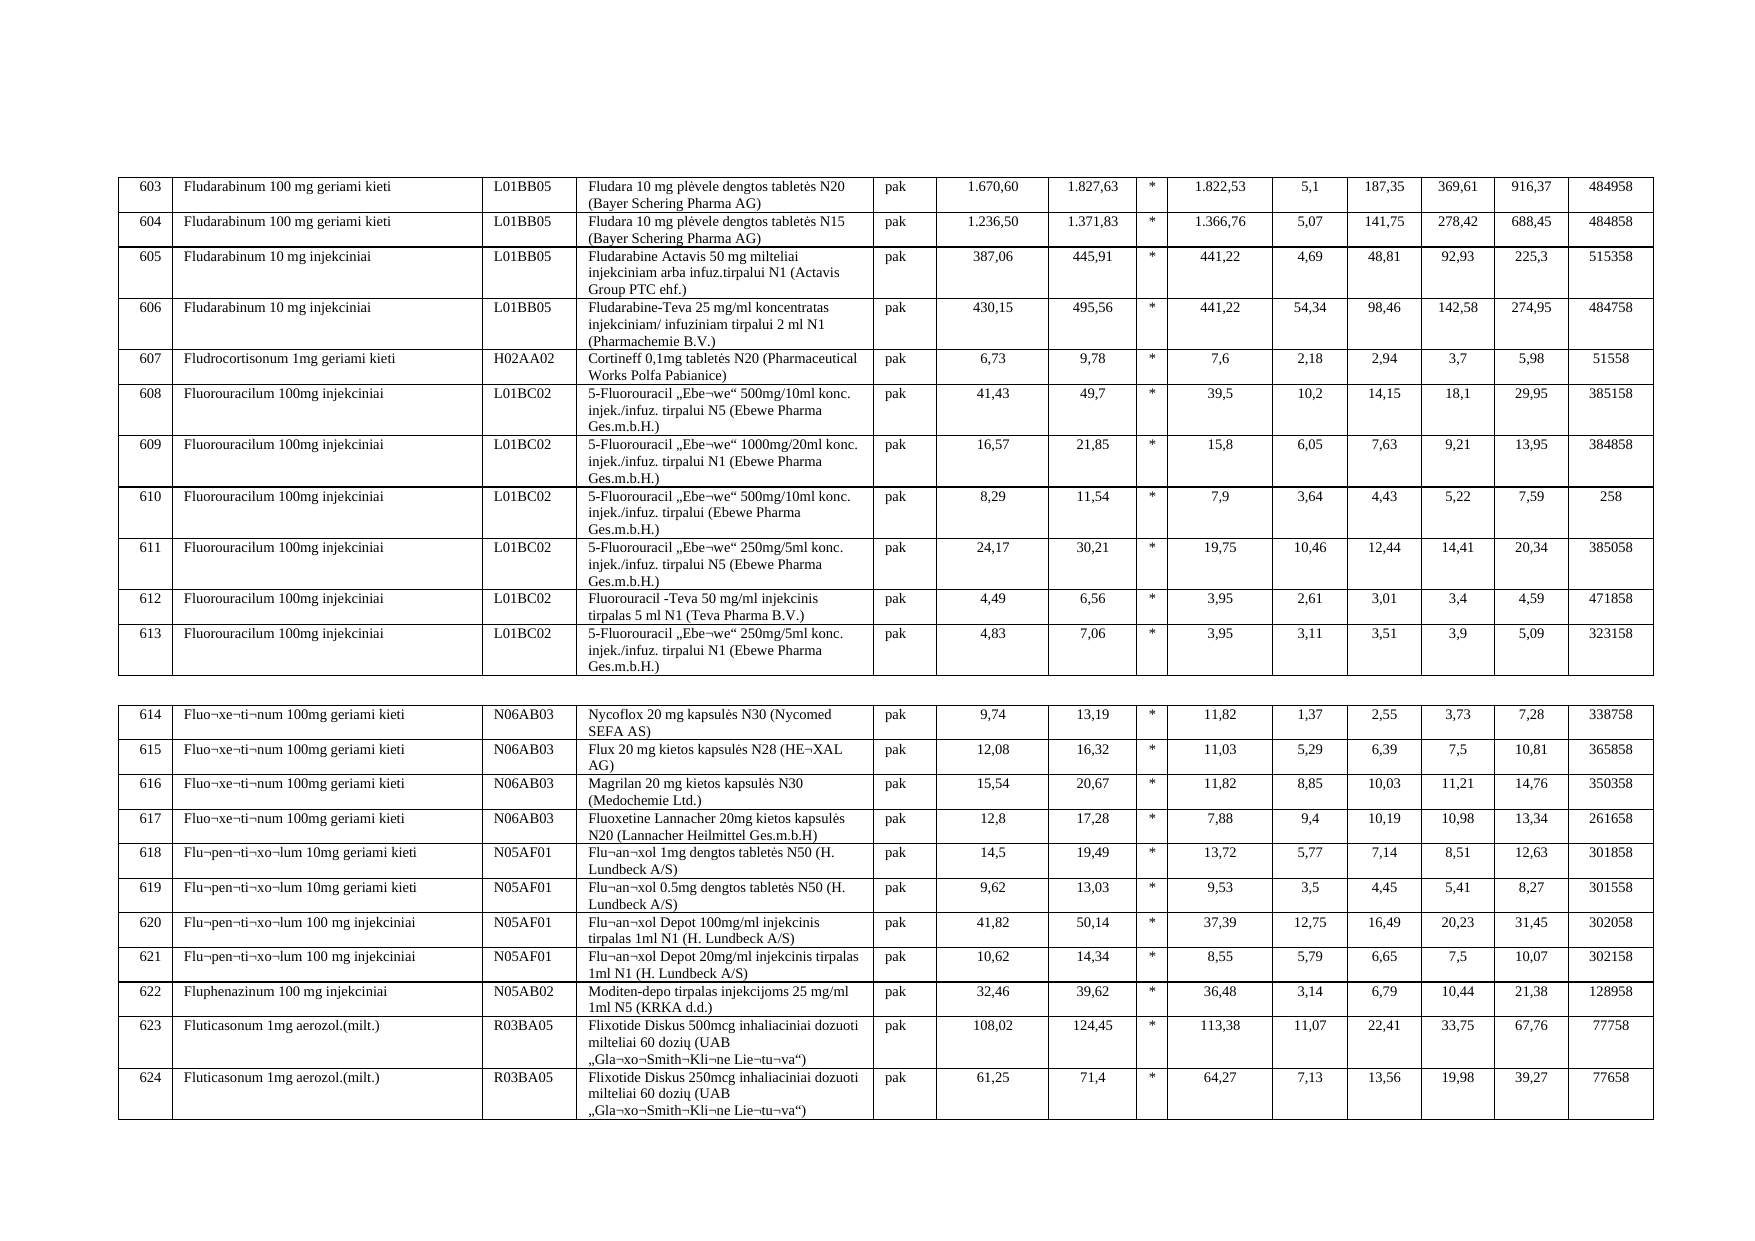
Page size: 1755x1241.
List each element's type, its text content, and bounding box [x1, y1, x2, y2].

table_cell Flixotide Diskus 250mcg inhaliaciniai dozuoti milteliai 60 dozių (UAB „Gla¬xo¬Smith¬Kli¬ne Lie¬tu¬va“) [577, 1069, 873, 1119]
table_cell Fluorouracilum 100mg injekciniai [173, 590, 482, 624]
table_cell 495,56 [1049, 299, 1136, 349]
table_cell 13,34 [1495, 810, 1568, 843]
table_cell 18,1 [1422, 385, 1494, 435]
table_header Nycoflox 20 mg kapsulės N30 (Nycomed SEFA AS) [577, 706, 873, 739]
table_cell 5,22 [1422, 488, 1494, 538]
table_cell 16,32 [1049, 740, 1136, 774]
table_cell 3,95 [1168, 590, 1272, 624]
table_cell 33,75 [1422, 1017, 1494, 1067]
table_cell 3,14 [1273, 983, 1347, 1016]
table_cell 12,75 [1273, 913, 1347, 947]
table_cell 5-Fluorouracil „Ebe¬we“ 250mg/5ml konc. injek./infuz. tirpalui N1 (Ebewe Pharma Ges.m.b.H.) [577, 625, 873, 675]
table_cell 5,29 [1273, 740, 1347, 774]
table_cell 11,82 [1168, 775, 1272, 808]
table_cell Fluo¬xe¬ti¬num 100mg geriami kieti [173, 740, 482, 774]
table_cell 30,21 [1049, 539, 1136, 589]
table_cell Fludrocortisonum 1mg geriami kieti [173, 350, 482, 384]
table_cell 92,93 [1422, 248, 1494, 298]
table_cell * [1137, 948, 1167, 981]
table_cell 8,85 [1273, 775, 1347, 808]
table_cell L01BC02 [483, 539, 576, 589]
table_cell 20,34 [1495, 539, 1568, 589]
table_cell 36,48 [1168, 983, 1272, 1016]
table_cell 385058 [1569, 539, 1653, 589]
table_cell 67,76 [1495, 1017, 1568, 1067]
table_cell 5,41 [1422, 879, 1494, 912]
table_cell Flu¬an¬xol Depot 100mg/ml injekcinis tirpalas 1ml N1 (H. Lundbeck A/S) [577, 913, 873, 947]
table_cell 31,45 [1495, 913, 1568, 947]
table_cell 1.371,83 [1049, 213, 1136, 246]
table_cell 39,27 [1495, 1069, 1568, 1119]
table_cell 620 [119, 913, 172, 947]
table_cell N05AF01 [483, 879, 576, 912]
table_cell 77758 [1569, 1017, 1653, 1067]
table_cell 608 [119, 385, 172, 435]
table_cell L01BB05 [483, 299, 576, 349]
table_cell 622 [119, 983, 172, 1016]
table_cell pak [874, 879, 936, 912]
table_header 2,55 [1348, 706, 1421, 739]
table_cell N05AF01 [483, 844, 576, 878]
table_cell 19,49 [1049, 844, 1136, 878]
table_cell N05AB02 [483, 983, 576, 1016]
table_cell 49,7 [1049, 385, 1136, 435]
table_cell 9,78 [1049, 350, 1136, 384]
table_cell 19,98 [1422, 1069, 1494, 1119]
table_cell Fluorouracilum 100mg injekciniai [173, 488, 482, 538]
table_cell 515358 [1569, 248, 1653, 298]
table_cell 441,22 [1168, 248, 1272, 298]
table_cell * [1137, 1017, 1167, 1067]
table_header 614 [119, 706, 172, 739]
table_cell 385158 [1569, 385, 1653, 435]
table_cell 20,23 [1422, 913, 1494, 947]
table_cell Flu¬pen¬ti¬xo¬lum 100 mg injekciniai [173, 948, 482, 981]
table_cell 10,19 [1348, 810, 1421, 843]
table_cell * [1137, 775, 1167, 808]
table_cell 6,65 [1348, 948, 1421, 981]
table_cell 5,1 [1273, 178, 1347, 212]
table_cell 302058 [1569, 913, 1653, 947]
table_cell 39,5 [1168, 385, 1272, 435]
table_cell * [1137, 590, 1167, 624]
table_header 338758 [1569, 706, 1653, 739]
table_header Fluo¬xe¬ti¬num 100mg geriami kieti [173, 706, 482, 739]
table_cell H02AA02 [483, 350, 576, 384]
table_cell Flu¬an¬xol Depot 20mg/ml injekcinis tirpalas 1ml N1 (H. Lundbeck A/S) [577, 948, 873, 981]
table_cell 19,75 [1168, 539, 1272, 589]
table_cell 6,79 [1348, 983, 1421, 1016]
table_cell 484958 [1569, 178, 1653, 212]
table_cell Fludarabine-Teva 25 mg/ml koncentratas injekciniam/ infuziniam tirpalui 2 ml N1 (Pharmachemie B.V.) [577, 299, 873, 349]
table_cell 5,07 [1273, 213, 1347, 246]
table_cell 77658 [1569, 1069, 1653, 1119]
table_cell 1.236,50 [937, 213, 1048, 246]
table_cell 615 [119, 740, 172, 774]
table_cell 10,81 [1495, 740, 1568, 774]
table_cell * [1137, 1069, 1167, 1119]
table_cell * [1137, 740, 1167, 774]
table_cell * [1137, 350, 1167, 384]
table_cell 384858 [1569, 436, 1653, 486]
table_cell Cortineff 0,1mg tabletės N20 (Pharmaceutical Works Polfa Pabianice) [577, 350, 873, 384]
table_cell Flu¬an¬xol 1mg dengtos tabletės N50 (H. Lundbeck A/S) [577, 844, 873, 878]
table_cell 1.822,53 [1168, 178, 1272, 212]
table_cell 5,98 [1495, 350, 1568, 384]
table_cell 4,59 [1495, 590, 1568, 624]
table_cell 128958 [1569, 983, 1653, 1016]
table_header 13,19 [1049, 706, 1136, 739]
table_cell 7,13 [1273, 1069, 1347, 1119]
table_cell 29,95 [1495, 385, 1568, 435]
table_cell 14,34 [1049, 948, 1136, 981]
table_cell Fludarabine Actavis 50 mg milteliai injekciniam arba infuz.tirpalui N1 (Actavis Group PTC ehf.) [577, 248, 873, 298]
table_cell 6,73 [937, 350, 1048, 384]
table_header * [1137, 706, 1167, 739]
table_cell 10,07 [1495, 948, 1568, 981]
table_cell 369,61 [1422, 178, 1494, 212]
table_cell 278,42 [1422, 213, 1494, 246]
table_cell L01BC02 [483, 590, 576, 624]
table_cell 3,51 [1348, 625, 1421, 675]
table_cell 142,58 [1422, 299, 1494, 349]
table_cell Flu¬pen¬ti¬xo¬lum 10mg geriami kieti [173, 844, 482, 878]
table_cell 616 [119, 775, 172, 808]
table_cell 2,18 [1273, 350, 1347, 384]
table_cell Fludarabinum 10 mg injekciniai [173, 248, 482, 298]
table_cell pak [874, 213, 936, 246]
table_cell 1.827,63 [1049, 178, 1136, 212]
table_cell Fludara 10 mg plėvele dengtos tabletės N20 (Bayer Schering Pharma AG) [577, 178, 873, 212]
table_cell pak [874, 1017, 936, 1067]
table_cell Moditen-depo tirpalas injekcijoms 25 mg/ml 1ml N5 (KRKA d.d.) [577, 983, 873, 1016]
table_cell 617 [119, 810, 172, 843]
table_cell Flu¬an¬xol 0.5mg dengtos tabletės N50 (H. Lundbeck A/S) [577, 879, 873, 912]
table_cell pak [874, 178, 936, 212]
table_cell 8,55 [1168, 948, 1272, 981]
table_cell pak [874, 488, 936, 538]
table_cell pak [874, 810, 936, 843]
table_cell Fluo¬xe¬ti¬num 100mg geriami kieti [173, 775, 482, 808]
table_cell 7,06 [1049, 625, 1136, 675]
table_cell 5-Fluorouracil „Ebe¬we“ 500mg/10ml konc. injek./infuz. tirpalui (Ebewe Pharma Ges.m.b.H.) [577, 488, 873, 538]
table_cell 5-Fluorouracil „Ebe¬we“ 500mg/10ml konc. injek./infuz. tirpalui N5 (Ebewe Pharma Ges.m.b.H.) [577, 385, 873, 435]
table_header N06AB03 [483, 706, 576, 739]
table_header pak [874, 706, 936, 739]
table_cell 24,17 [937, 539, 1048, 589]
table_cell Fluo¬xe¬ti¬num 100mg geriami kieti [173, 810, 482, 843]
table_cell 1.366,76 [1168, 213, 1272, 246]
table_cell 71,4 [1049, 1069, 1136, 1119]
table_cell 3,9 [1422, 625, 1494, 675]
table_cell 4,83 [937, 625, 1048, 675]
table_cell Flu¬pen¬ti¬xo¬lum 10mg geriami kieti [173, 879, 482, 912]
table_cell L01BB05 [483, 248, 576, 298]
table_header 11,82 [1168, 706, 1272, 739]
table_cell 7,5 [1422, 948, 1494, 981]
table_cell 611 [119, 539, 172, 589]
table_cell * [1137, 913, 1167, 947]
table_header 1,37 [1273, 706, 1347, 739]
table_cell 7,14 [1348, 844, 1421, 878]
table_cell 9,53 [1168, 879, 1272, 912]
table_cell 54,34 [1273, 299, 1347, 349]
table_cell 14,41 [1422, 539, 1494, 589]
table_cell 619 [119, 879, 172, 912]
table_cell 3,4 [1422, 590, 1494, 624]
table_cell Fluorouracilum 100mg injekciniai [173, 385, 482, 435]
table_cell 7,59 [1495, 488, 1568, 538]
table_cell pak [874, 539, 936, 589]
table_cell 606 [119, 299, 172, 349]
table_cell 387,06 [937, 248, 1048, 298]
table_cell Fluorouracil -Teva 50 mg/ml injekcinis tirpalas 5 ml N1 (Teva Pharma B.V.) [577, 590, 873, 624]
table_cell * [1137, 436, 1167, 486]
table_cell 350358 [1569, 775, 1653, 808]
table_cell 41,43 [937, 385, 1048, 435]
table_cell 7,6 [1168, 350, 1272, 384]
table_cell * [1137, 983, 1167, 1016]
table_cell 604 [119, 213, 172, 246]
table_cell 141,75 [1348, 213, 1421, 246]
table_cell 9,62 [937, 879, 1048, 912]
table_cell 2,61 [1273, 590, 1347, 624]
table_cell 430,15 [937, 299, 1048, 349]
table_cell 607 [119, 350, 172, 384]
table_cell 7,9 [1168, 488, 1272, 538]
table_cell 41,82 [937, 913, 1048, 947]
table_cell Fluphenazinum 100 mg injekciniai [173, 983, 482, 1016]
table_cell pak [874, 350, 936, 384]
table_cell pak [874, 385, 936, 435]
table_cell 11,21 [1422, 775, 1494, 808]
table_cell * [1137, 879, 1167, 912]
table_cell 258 [1569, 488, 1653, 538]
table_cell N06AB03 [483, 810, 576, 843]
table_cell * [1137, 385, 1167, 435]
table_cell 5-Fluorouracil „Ebe¬we“ 250mg/5ml konc. injek./infuz. tirpalui N5 (Ebewe Pharma Ges.m.b.H.) [577, 539, 873, 589]
table_cell 4,43 [1348, 488, 1421, 538]
table_cell 5-Fluorouracil „Ebe¬we“ 1000mg/20ml konc. injek./infuz. tirpalui N1 (Ebewe Pharma Ges.m.b.H.) [577, 436, 873, 486]
table_cell 6,39 [1348, 740, 1421, 774]
table_cell 20,67 [1049, 775, 1136, 808]
table_cell 3,01 [1348, 590, 1421, 624]
table_cell 323158 [1569, 625, 1653, 675]
table_cell pak [874, 983, 936, 1016]
table_cell Fluoxetine Lannacher 20mg kietos kapsulės N20 (Lannacher Heilmittel Ges.m.b.H) [577, 810, 873, 843]
table_cell 13,03 [1049, 879, 1136, 912]
table_cell 484858 [1569, 213, 1653, 246]
table_cell 14,15 [1348, 385, 1421, 435]
table_cell Fludara 10 mg plėvele dengtos tabletės N15 (Bayer Schering Pharma AG) [577, 213, 873, 246]
table_cell 916,37 [1495, 178, 1568, 212]
table_cell 61,25 [937, 1069, 1048, 1119]
table_cell 32,46 [937, 983, 1048, 1016]
table_cell 12,08 [937, 740, 1048, 774]
table_cell 108,02 [937, 1017, 1048, 1067]
table_cell Fluorouracilum 100mg injekciniai [173, 625, 482, 675]
table_cell 12,44 [1348, 539, 1421, 589]
table_cell 302158 [1569, 948, 1653, 981]
table_cell 5,79 [1273, 948, 1347, 981]
table_cell 11,07 [1273, 1017, 1347, 1067]
table_cell * [1137, 625, 1167, 675]
table_cell 10,2 [1273, 385, 1347, 435]
table_cell 64,27 [1168, 1069, 1272, 1119]
table_header 9,74 [937, 706, 1048, 739]
table_cell 98,46 [1348, 299, 1421, 349]
table_cell 10,03 [1348, 775, 1421, 808]
table_cell 50,14 [1049, 913, 1136, 947]
table_cell 261658 [1569, 810, 1653, 843]
table_cell 8,27 [1495, 879, 1568, 912]
table_cell 113,38 [1168, 1017, 1272, 1067]
table_cell 14,5 [937, 844, 1048, 878]
table_cell pak [874, 299, 936, 349]
table_cell 13,56 [1348, 1069, 1421, 1119]
table_cell 471858 [1569, 590, 1653, 624]
table_cell 441,22 [1168, 299, 1272, 349]
table_cell 7,88 [1168, 810, 1272, 843]
table_cell L01BC02 [483, 488, 576, 538]
table_header 3,73 [1422, 706, 1494, 739]
table_cell 3,5 [1273, 879, 1347, 912]
table_cell 7,5 [1422, 740, 1494, 774]
table_cell Fludarabinum 100 mg geriami kieti [173, 178, 482, 212]
table_cell 613 [119, 625, 172, 675]
table_cell * [1137, 844, 1167, 878]
table_cell pak [874, 913, 936, 947]
table_cell Flu¬pen¬ti¬xo¬lum 100 mg injekciniai [173, 913, 482, 947]
table_cell 3,95 [1168, 625, 1272, 675]
table_cell Flixotide Diskus 500mcg inhaliaciniai dozuoti milteliai 60 dozių (UAB „Gla¬xo¬Smith¬Kli¬ne Lie¬tu¬va“) [577, 1017, 873, 1067]
table_cell 8,51 [1422, 844, 1494, 878]
table_cell * [1137, 178, 1167, 212]
table_cell * [1137, 488, 1167, 538]
table_cell 301858 [1569, 844, 1653, 878]
table_cell 12,63 [1495, 844, 1568, 878]
table_cell 4,69 [1273, 248, 1347, 298]
table_cell 51558 [1569, 350, 1653, 384]
table_cell 21,38 [1495, 983, 1568, 1016]
table_cell L01BC02 [483, 436, 576, 486]
table_cell 16,57 [937, 436, 1048, 486]
table_cell N06AB03 [483, 775, 576, 808]
table_cell 8,29 [937, 488, 1048, 538]
table_cell L01BC02 [483, 385, 576, 435]
table_cell 610 [119, 488, 172, 538]
table_cell 10,62 [937, 948, 1048, 981]
table_cell L01BC02 [483, 625, 576, 675]
table_cell 17,28 [1049, 810, 1136, 843]
table_cell 9,21 [1422, 436, 1494, 486]
table_cell 623 [119, 1017, 172, 1067]
table_cell 187,35 [1348, 178, 1421, 212]
table_cell L01BB05 [483, 213, 576, 246]
table_cell N06AB03 [483, 740, 576, 774]
table_cell 10,46 [1273, 539, 1347, 589]
table_cell 39,62 [1049, 983, 1136, 1016]
table_cell N05AF01 [483, 913, 576, 947]
table_cell 365858 [1569, 740, 1653, 774]
table_cell 605 [119, 248, 172, 298]
table_cell 3,64 [1273, 488, 1347, 538]
table_cell 3,7 [1422, 350, 1494, 384]
table_cell 11,03 [1168, 740, 1272, 774]
table_cell 7,63 [1348, 436, 1421, 486]
table_cell pak [874, 740, 936, 774]
table_cell * [1137, 539, 1167, 589]
table_cell pak [874, 844, 936, 878]
table_cell R03BA05 [483, 1017, 576, 1067]
table_cell pak [874, 248, 936, 298]
table_cell 13,72 [1168, 844, 1272, 878]
table_cell * [1137, 213, 1167, 246]
table_cell pak [874, 1069, 936, 1119]
table_cell pak [874, 948, 936, 981]
table_cell 603 [119, 178, 172, 212]
table_cell 4,49 [937, 590, 1048, 624]
table_cell 225,3 [1495, 248, 1568, 298]
table_cell N05AF01 [483, 948, 576, 981]
table_cell 21,85 [1049, 436, 1136, 486]
table_cell 22,41 [1348, 1017, 1421, 1067]
table_header 7,28 [1495, 706, 1568, 739]
table_cell Fluorouracilum 100mg injekciniai [173, 539, 482, 589]
table_cell 124,45 [1049, 1017, 1136, 1067]
table_cell pak [874, 590, 936, 624]
table_cell pak [874, 436, 936, 486]
table_cell * [1137, 810, 1167, 843]
table_cell pak [874, 625, 936, 675]
table_cell Flux 20 mg kietos kapsulės N28 (HE¬XAL AG) [577, 740, 873, 774]
table_cell 15,8 [1168, 436, 1272, 486]
table_cell pak [874, 775, 936, 808]
table_cell 6,56 [1049, 590, 1136, 624]
table_cell 2,94 [1348, 350, 1421, 384]
table_cell Fludarabinum 100 mg geriami kieti [173, 213, 482, 246]
table_cell 621 [119, 948, 172, 981]
table_cell 5,09 [1495, 625, 1568, 675]
table_cell Magrilan 20 mg kietos kapsulės N30 (Medochemie Ltd.) [577, 775, 873, 808]
table_cell R03BA05 [483, 1069, 576, 1119]
table_cell 484758 [1569, 299, 1653, 349]
table_cell 618 [119, 844, 172, 878]
table_cell 274,95 [1495, 299, 1568, 349]
table_cell * [1137, 248, 1167, 298]
table_cell 624 [119, 1069, 172, 1119]
table_cell * [1137, 299, 1167, 349]
table_cell 12,8 [937, 810, 1048, 843]
table_cell 9,4 [1273, 810, 1347, 843]
table_cell 5,77 [1273, 844, 1347, 878]
table_cell 11,54 [1049, 488, 1136, 538]
table_cell 301558 [1569, 879, 1653, 912]
table_cell 6,05 [1273, 436, 1347, 486]
table_cell Fludarabinum 10 mg injekciniai [173, 299, 482, 349]
table_cell 1.670,60 [937, 178, 1048, 212]
table_cell 612 [119, 590, 172, 624]
table_cell Fluorouracilum 100mg injekciniai [173, 436, 482, 486]
table_cell 445,91 [1049, 248, 1136, 298]
table_cell 10,44 [1422, 983, 1494, 1016]
table_cell 48,81 [1348, 248, 1421, 298]
table_cell 10,98 [1422, 810, 1494, 843]
table_cell 37,39 [1168, 913, 1272, 947]
table_cell 15,54 [937, 775, 1048, 808]
table_cell 609 [119, 436, 172, 486]
table_cell Fluticasonum 1mg aerozol.(milt.) [173, 1069, 482, 1119]
table_cell Fluticasonum 1mg aerozol.(milt.) [173, 1017, 482, 1067]
table_cell 4,45 [1348, 879, 1421, 912]
table_cell L01BB05 [483, 178, 576, 212]
table_cell 688,45 [1495, 213, 1568, 246]
table_cell 3,11 [1273, 625, 1347, 675]
table_cell 13,95 [1495, 436, 1568, 486]
table_cell 16,49 [1348, 913, 1421, 947]
table_cell 14,76 [1495, 775, 1568, 808]
